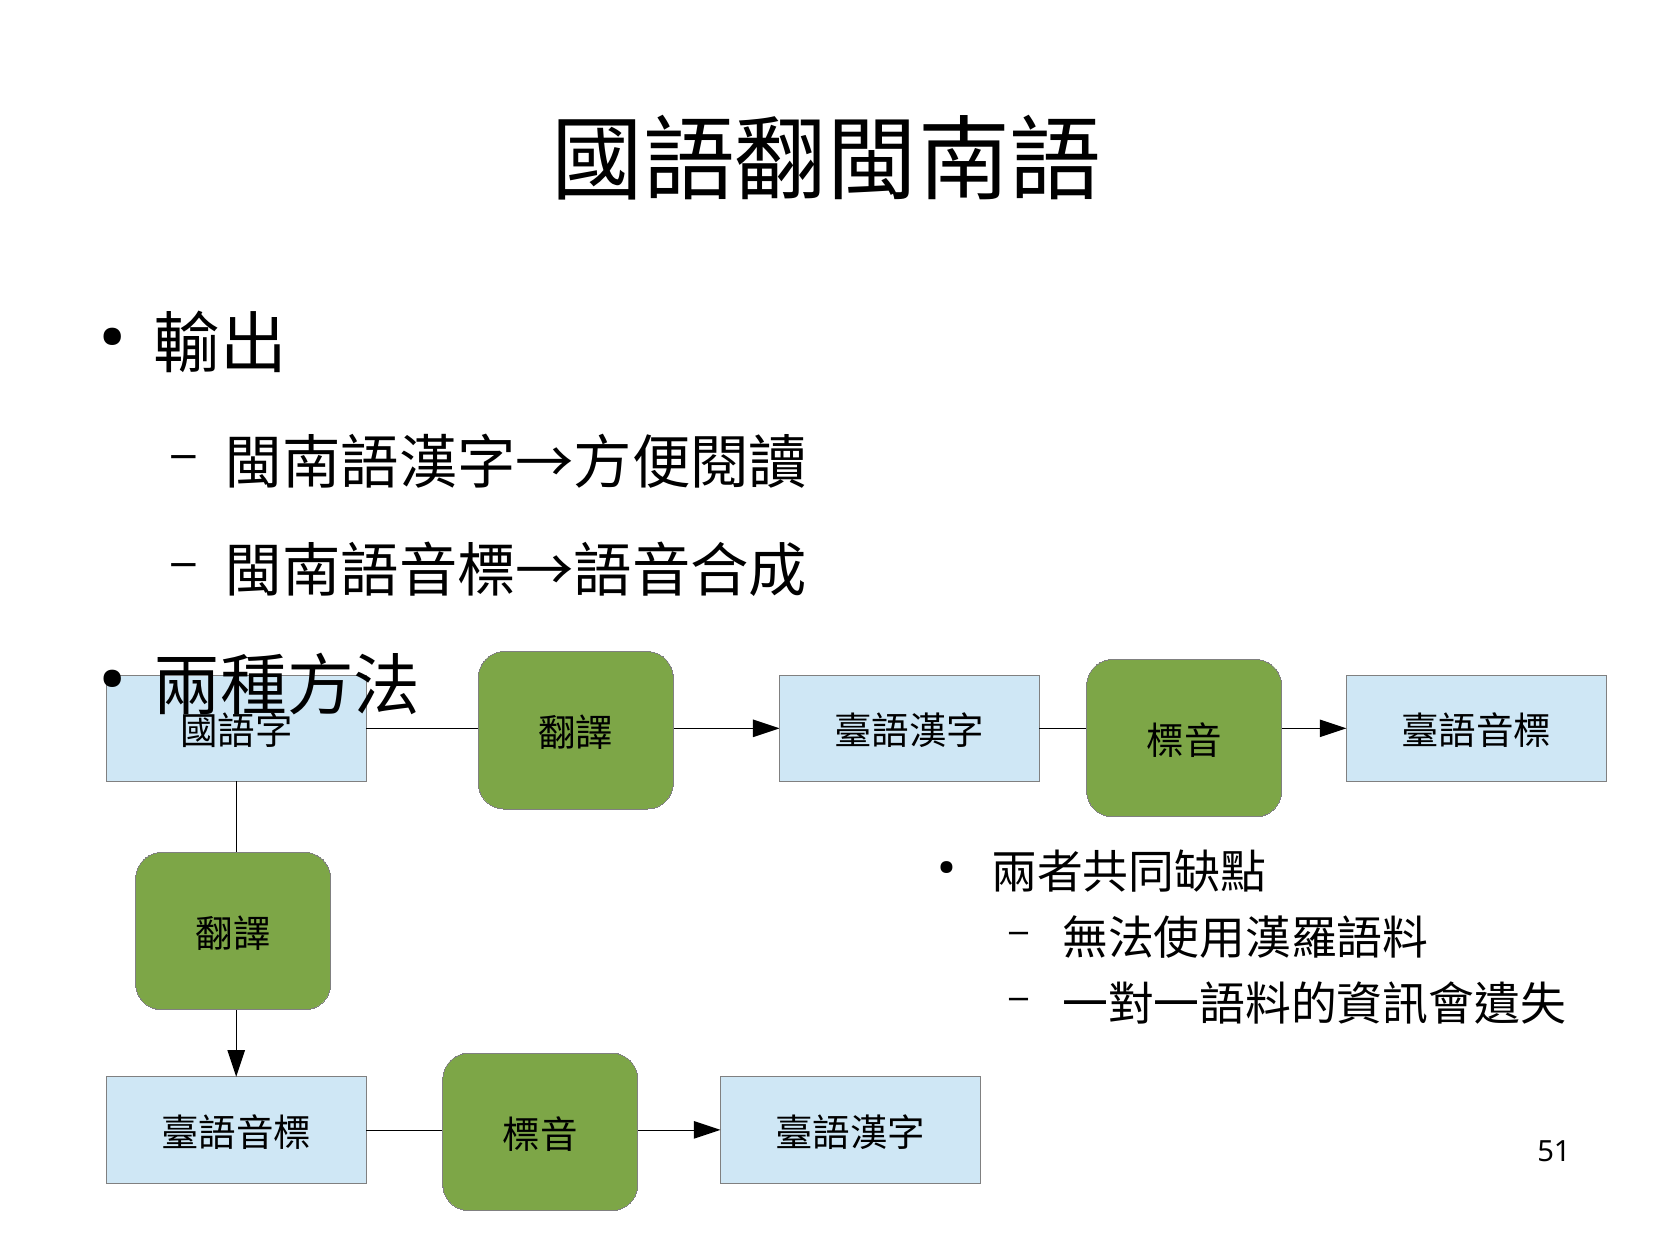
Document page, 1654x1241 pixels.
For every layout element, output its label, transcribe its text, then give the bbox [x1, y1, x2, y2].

list 輸出 閩南語漢字→方便閱讀 閩南語音標→語音合成 兩種方法 [82, 290, 1538, 1010]
text_box 臺語漢字 [720, 1076, 981, 1184]
text_box 臺語音標 [1538, 675, 1607, 782]
text_box 兩者共同缺點 無法使用漢羅語料 一對一語料的資訊會遺失 [905, 827, 1654, 1107]
title 國語翻閩南語 [82, 49, 1571, 257]
text_box 臺語音標 [106, 1076, 367, 1184]
text_box 標音 [442, 1053, 638, 1211]
